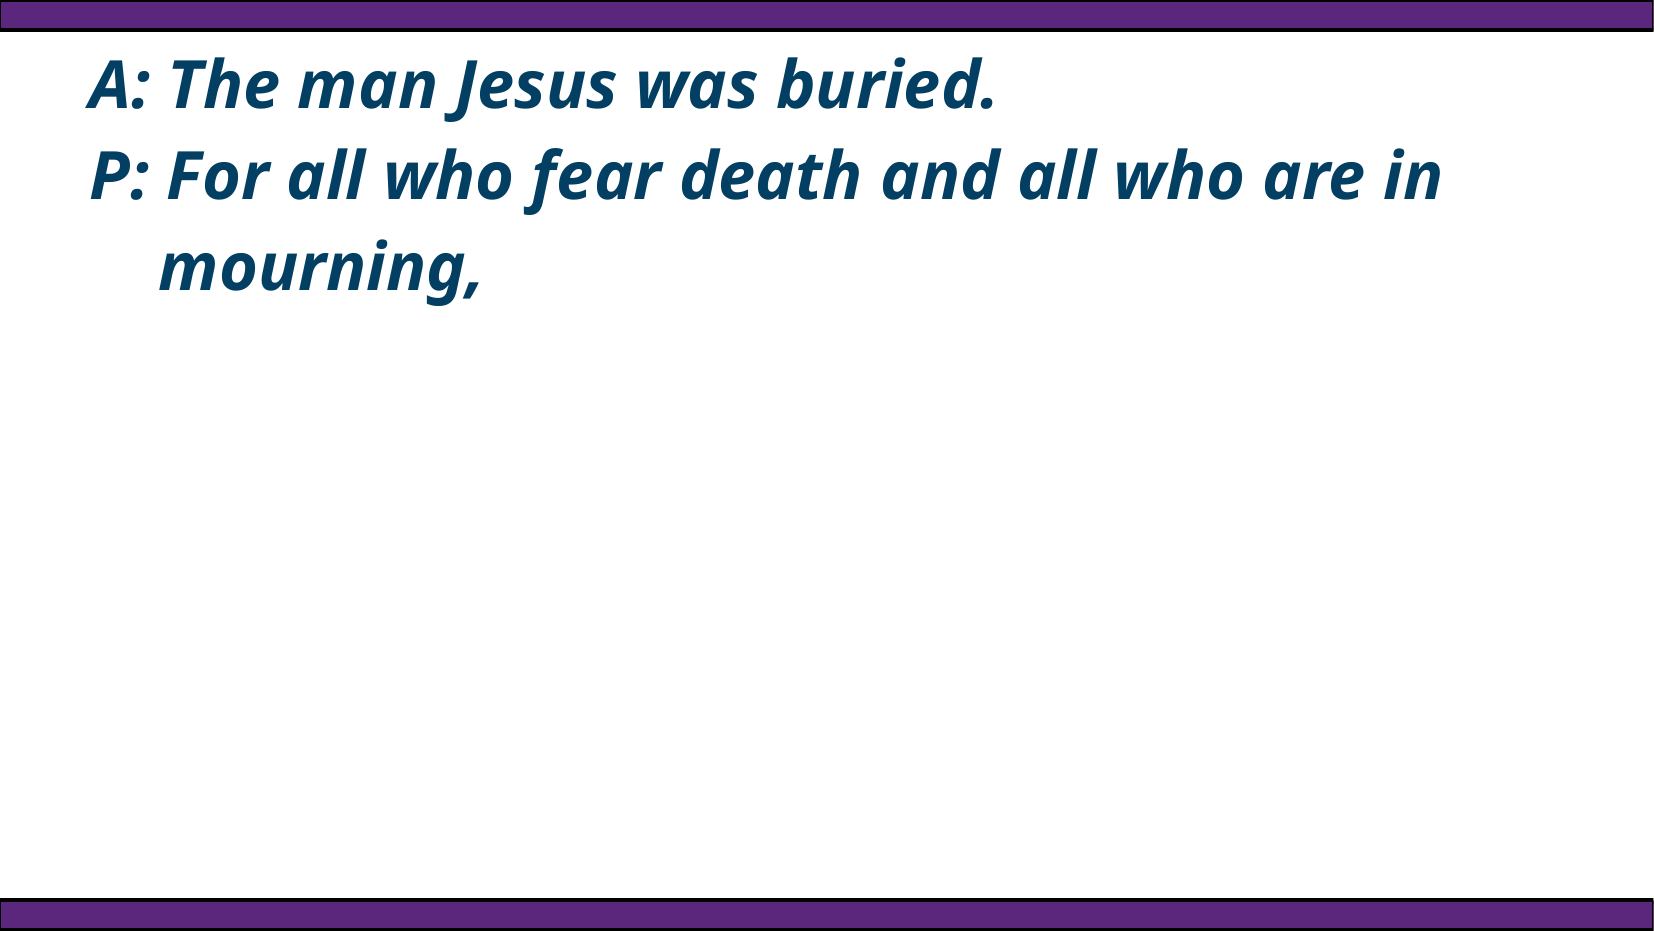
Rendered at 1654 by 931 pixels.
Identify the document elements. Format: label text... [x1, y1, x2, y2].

text_box [0, 900, 1654, 931]
picture [0, 31, 1654, 900]
text_box A: The man Jesus was buried. P: For all who fear death and all who are in mourning, [75, 30, 1576, 312]
text_box [0, 0, 1654, 31]
